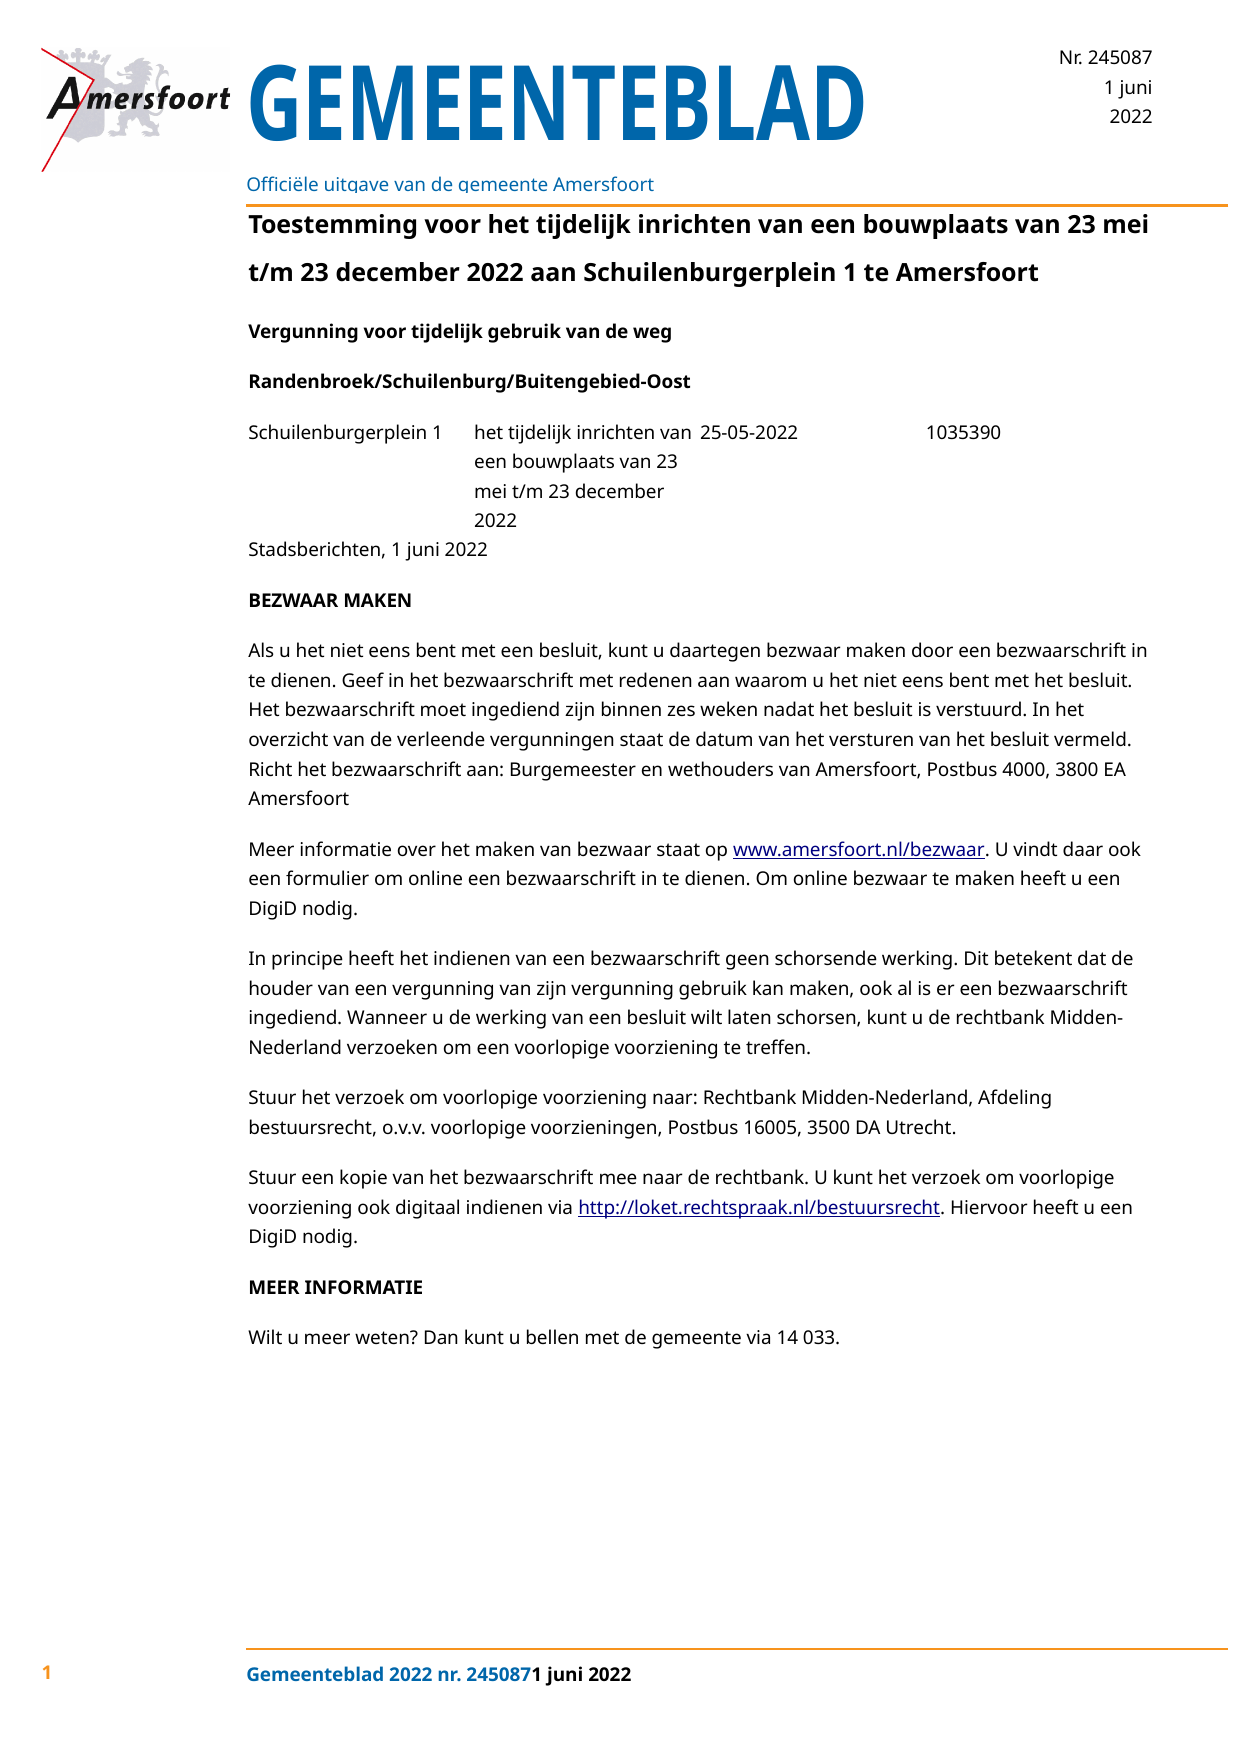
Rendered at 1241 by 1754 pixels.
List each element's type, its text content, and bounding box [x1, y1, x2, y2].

text Stuur het verzoek om voorlopige voorziening naar: Rechtbank Midden-Nederland, Afdeling bestuursrecht, o.v.v. voorlopige voorzieningen, Postbus 16005, 3500 DA Utrecht. [248, 1084, 1152, 1140]
table_header 1035390 [926, 419, 1152, 533]
text In principe heeft het indienen van een bezwaarschrift geen schorsende werking. Dit betekent dat de houder van een vergunning van zijn vergunning gebruik kan maken, ook al is er een bezwaarschrift ingediend. Wanneer u de werking van een besluit wilt laten schorsen, kunt u de rechtbank Midden-Nederland verzoeken om een voorlopige voorziening te treffen. [248, 945, 1152, 1060]
text Vergunning voor tijdelijk gebruik van de weg [248, 318, 1152, 344]
text BEZWAAR MAKEN [248, 587, 1152, 613]
table_header het tijdelijk inrichten van een bouwplaats van 23 mei t/m 23 december 2022 [474, 419, 700, 533]
table_header Schuilenburgerplein 1 [248, 419, 474, 533]
text Toestemming voor het tijdelijk inrichten van een bouwplaats van 23 mei t/m 23 december 2022 aan Schuilenburgerplein 1 te Amersfoort [248, 207, 1152, 288]
picture [41, 47, 231, 172]
text Stuur een kopie van het bezwaarschrift mee naar de rechtbank. U kunt het verzoek om voorlopige voorziening ook digitaal indienen via http://loket.rechtspraak.nl/bestuursrecht. Hiervoor heeft u een DigiD nodig. [248, 1164, 1152, 1249]
text Wilt u meer weten? Dan kunt u bellen met de gemeente via 14 033. [248, 1324, 1152, 1350]
text Als u het niet eens bent met een besluit, kunt u daartegen bezwaar maken door een bezwaarschrift in te dienen. Geef in het bezwaarschrift met redenen aan waarom u het niet eens bent met het besluit. Het bezwaarschrift moet ingediend zijn binnen zes weken nadat het besluit is verstuurd. In het overzicht van de verleende vergunningen staat de datum van het versturen van het besluit vermeld. Richt het bezwaarschrift aan: Burgemeester en wethouders van Amersfoort, Postbus 4000, 3800 EA Amersfoort [248, 637, 1152, 811]
text MEER INFORMATIE [248, 1274, 1152, 1300]
text Stadsberichten, 1 juni 2022 [248, 537, 1152, 562]
text Meer informatie over het maken van bezwaar staat op www.amersfoort.nl/bezwaar. U vindt daar ook een formulier om online een bezwaarschrift in te dienen. Om online bezwaar te maken heeft u een DigiD nodig. [248, 836, 1152, 921]
text Randenbroek/Schuilenburg/Buitengebied-Oost [248, 368, 1152, 394]
table_header 25-05-2022 [700, 419, 926, 533]
